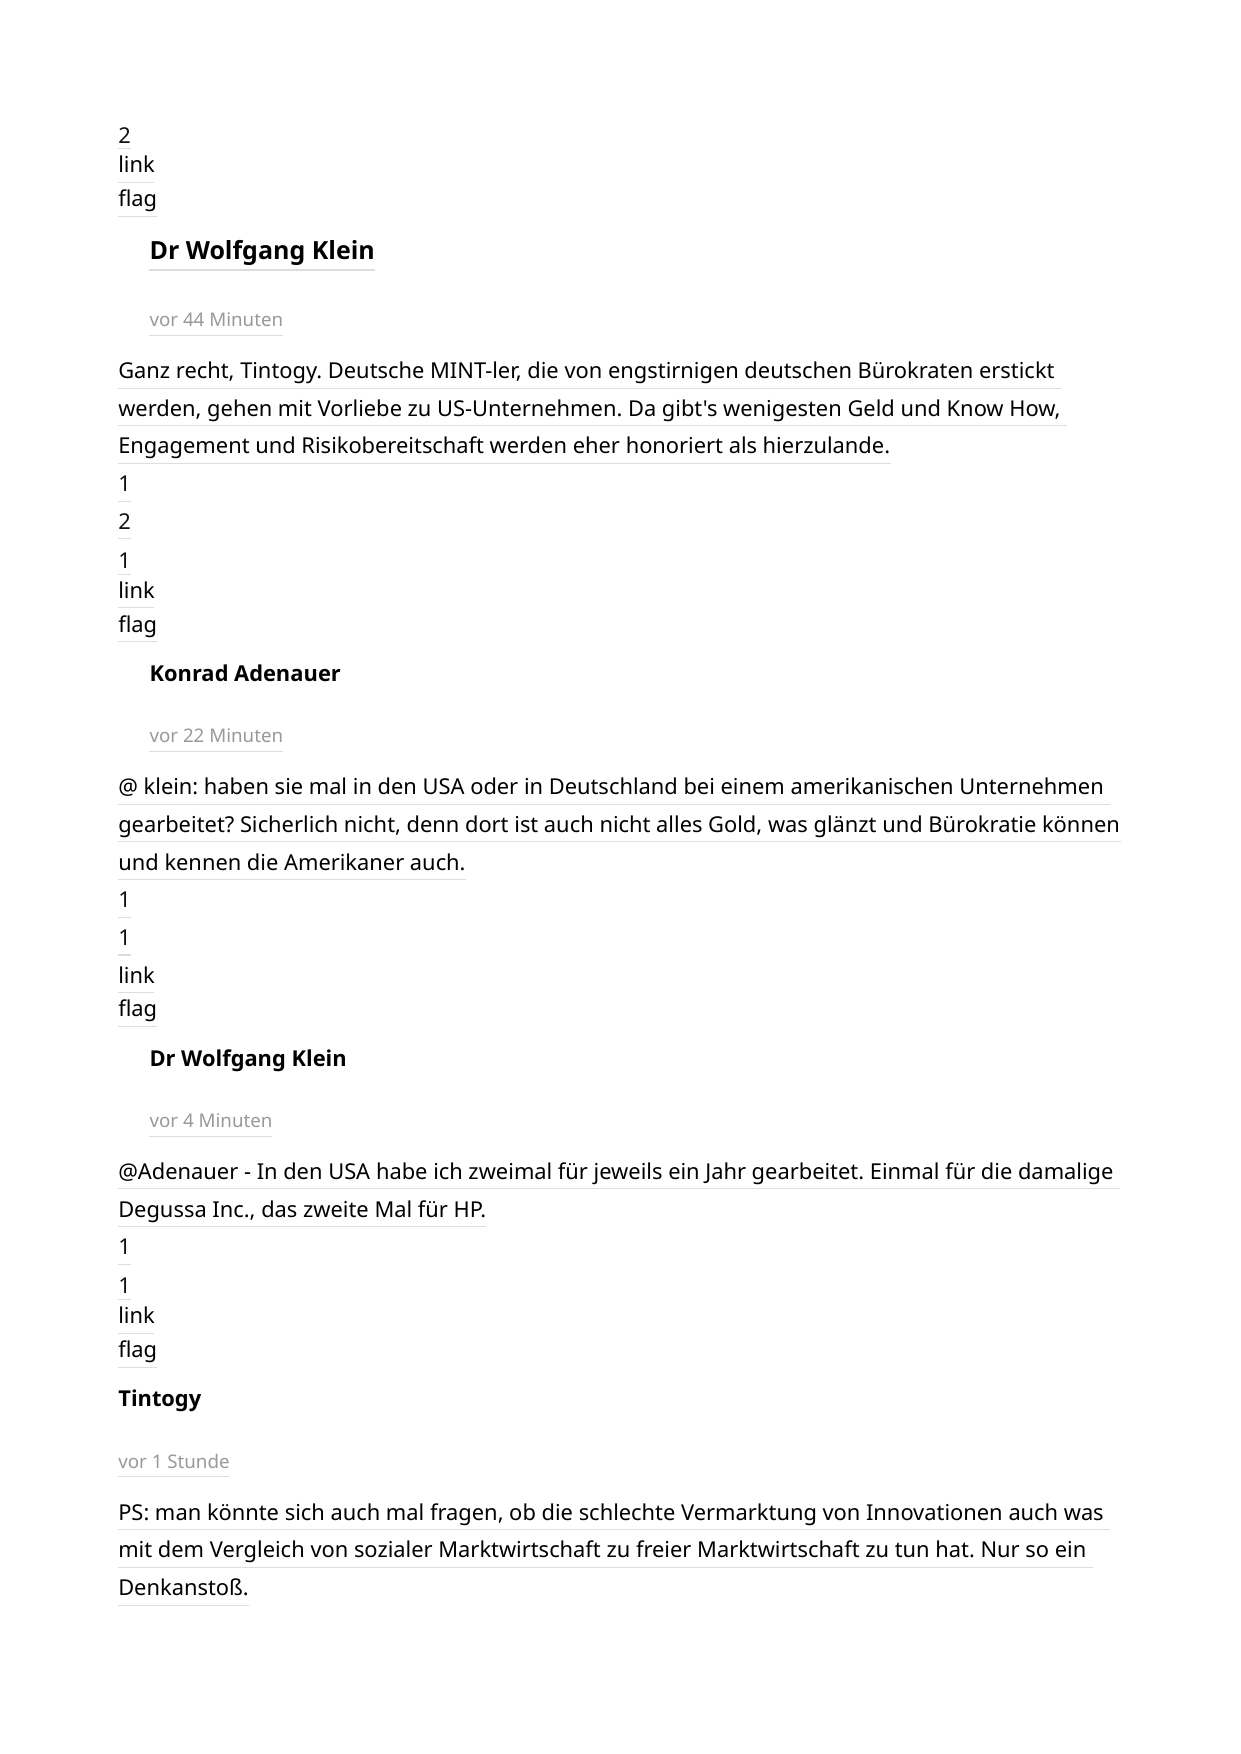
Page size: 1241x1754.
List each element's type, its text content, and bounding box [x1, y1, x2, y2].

text link [118, 1300, 1122, 1334]
text flag [118, 1334, 1122, 1368]
text vor 1 Stunde [118, 1448, 1117, 1477]
text PS: man könnte sich auch mal fragen, ob die schlechte Vermarktung von Innovationen auch was mit dem Vergleich von sozialer Marktwirtschaft zu freier Marktwirtschaft zu tun hat. Nur so ein Denkanstoß. [118, 1497, 1122, 1606]
text Tintogy [118, 1383, 1122, 1413]
text 1 [118, 1231, 1122, 1265]
text flag [118, 608, 1122, 642]
text Dr Wolfgang Klein [149, 233, 1122, 271]
text vor 44 Minuten [149, 306, 1117, 336]
text flag [118, 993, 1122, 1027]
text link [118, 959, 1122, 993]
text 1 [118, 468, 1122, 502]
text link [118, 149, 1122, 183]
text @ klein: haben sie mal in den USA oder in Deutschland bei einem amerikanischen Unternehmen gearbeitet? Sicherlich nicht, denn dort ist auch nicht alles Gold, was glänzt und Bürokratie können und kennen die Amerikaner auch. [118, 771, 1122, 880]
text 1 [118, 884, 1122, 918]
text 2 [118, 118, 1122, 149]
text Dr Wolfgang Klein [149, 1043, 1122, 1072]
text vor 22 Minuten [149, 722, 1117, 752]
text 1 [118, 922, 1122, 956]
text Ganz recht, Tintogy. Deutsche MINT-ler, die von engstirnigen deutschen Bürokraten erstickt werden, gehen mit Vorliebe zu US-Unternehmen. Da gibt's wenigesten Geld und Know How, Engagement und Risikobereitschaft werden eher honoriert als hierzulande. [118, 355, 1122, 464]
text @Adenauer - In den USA habe ich zweimal für jeweils ein Jahr gearbeitet. Einmal für die damalige Degussa Inc., das zweite Mal für HP. [118, 1156, 1122, 1227]
text 1 [118, 543, 1122, 575]
text flag [118, 183, 1122, 217]
text 1 [118, 1269, 1122, 1300]
text vor 4 Minuten [149, 1107, 1117, 1137]
text 2 [118, 506, 1122, 539]
text Konrad Adenauer [149, 658, 1122, 688]
text link [118, 575, 1122, 608]
